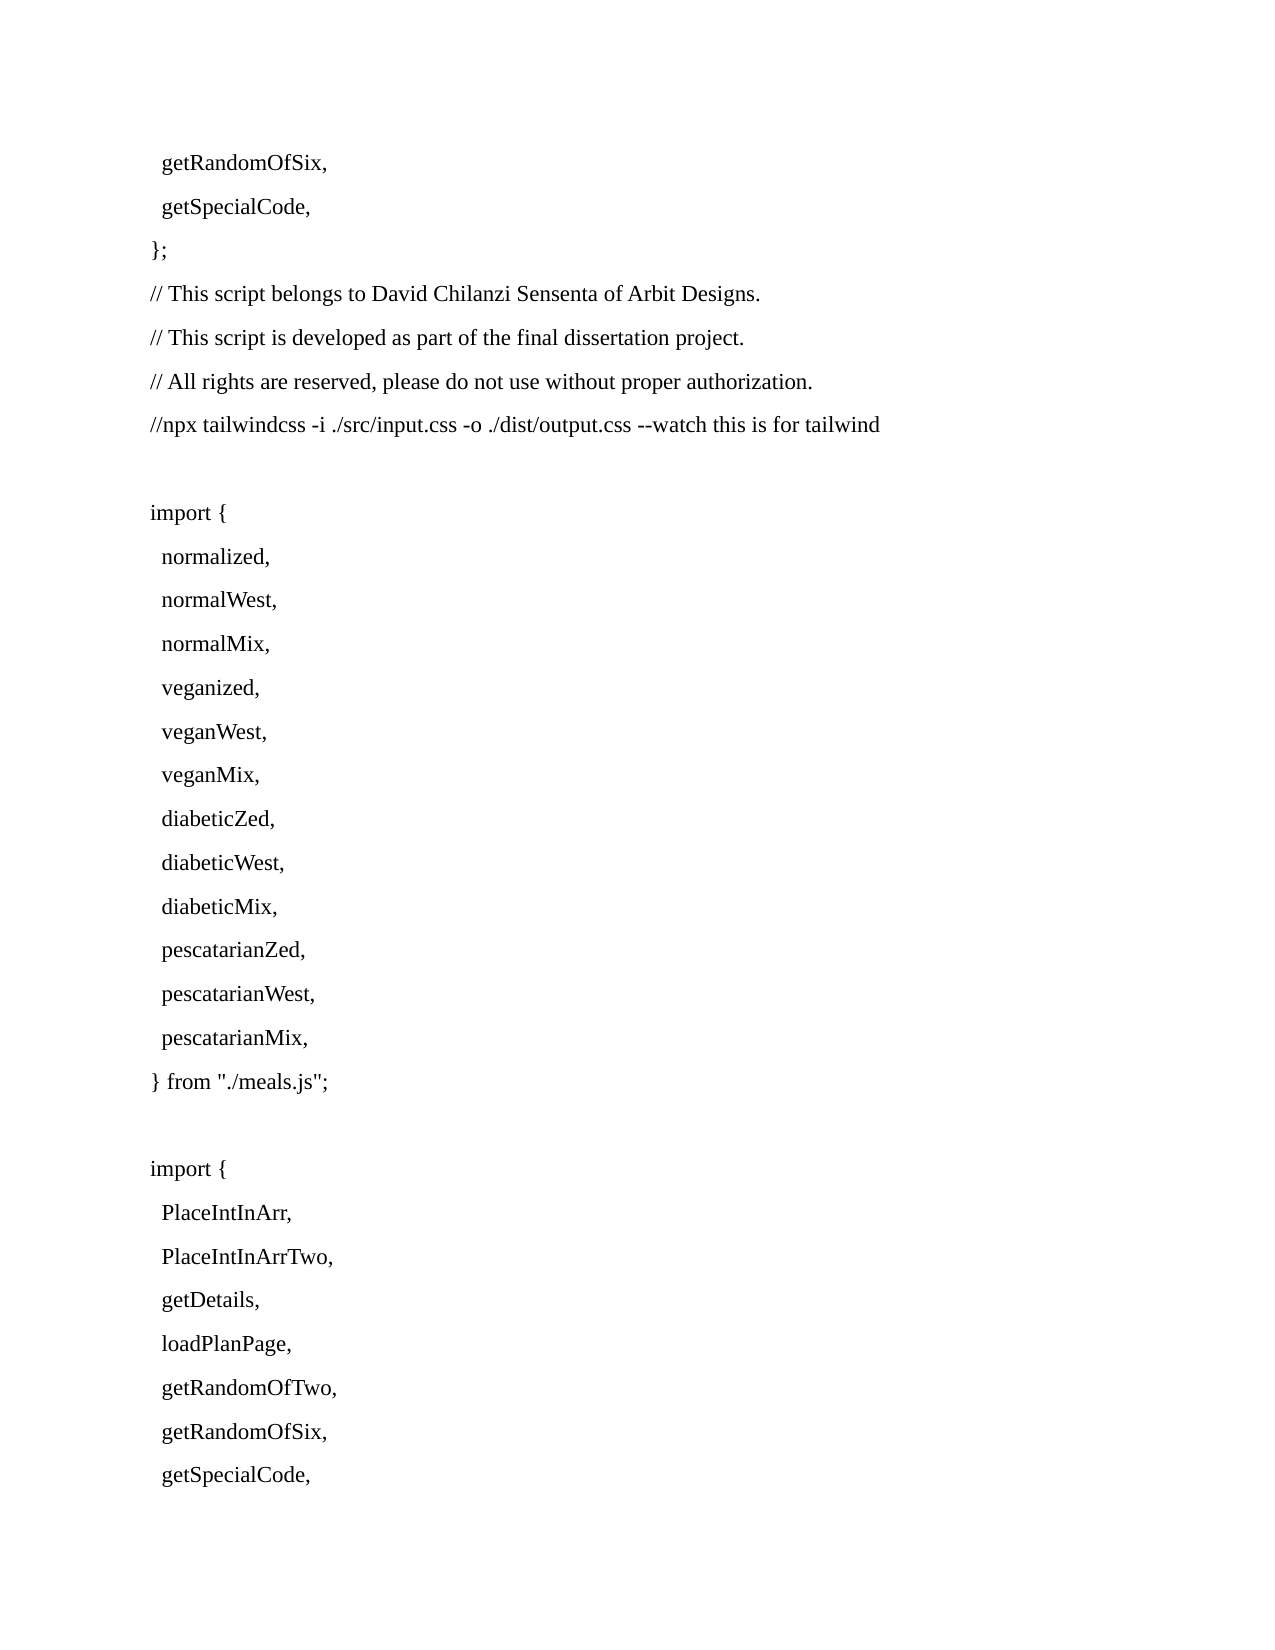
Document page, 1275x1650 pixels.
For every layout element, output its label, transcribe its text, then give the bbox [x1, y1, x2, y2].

text PlaceIntInArrTwo, [150, 1244, 1125, 1269]
text getDetails, [150, 1287, 1125, 1313]
text PlaceIntInArr, [150, 1200, 1125, 1225]
text }; [150, 237, 1125, 263]
text normalMix, [150, 631, 1125, 657]
text diabeticMix, [150, 894, 1125, 919]
text // All rights are reserved, please do not use without proper authorization. [150, 369, 1125, 394]
text // This script is developed as part of the final dissertation project. [150, 325, 1125, 350]
text diabeticZed, [150, 806, 1125, 832]
text veganized, [150, 675, 1125, 700]
text getSpecialCode, [150, 1462, 1125, 1488]
text diabeticWest, [150, 850, 1125, 875]
text normalized, [150, 544, 1125, 569]
text import { [150, 1156, 1125, 1182]
text veganMix, [150, 762, 1125, 788]
text pescatarianMix, [150, 1025, 1125, 1050]
text getRandomOfSix, [150, 1419, 1125, 1444]
text veganWest, [150, 719, 1125, 744]
text normalWest, [150, 587, 1125, 613]
text pescatarianZed, [150, 937, 1125, 963]
text //npx tailwindcss -i ./src/input.css -o ./dist/output.css --watch this is for tailwind [150, 412, 1125, 438]
text getRandomOfSix, [150, 150, 1125, 175]
text // This script belongs to David Chilanzi Sensenta of Arbit Designs. [150, 281, 1125, 307]
text } from "./meals.js"; [150, 1069, 1125, 1094]
text import { [150, 500, 1125, 525]
text getSpecialCode, [150, 194, 1125, 219]
text getRandomOfTwo, [150, 1375, 1125, 1400]
text loadPlanPage, [150, 1331, 1125, 1357]
text pescatarianWest, [150, 981, 1125, 1007]
